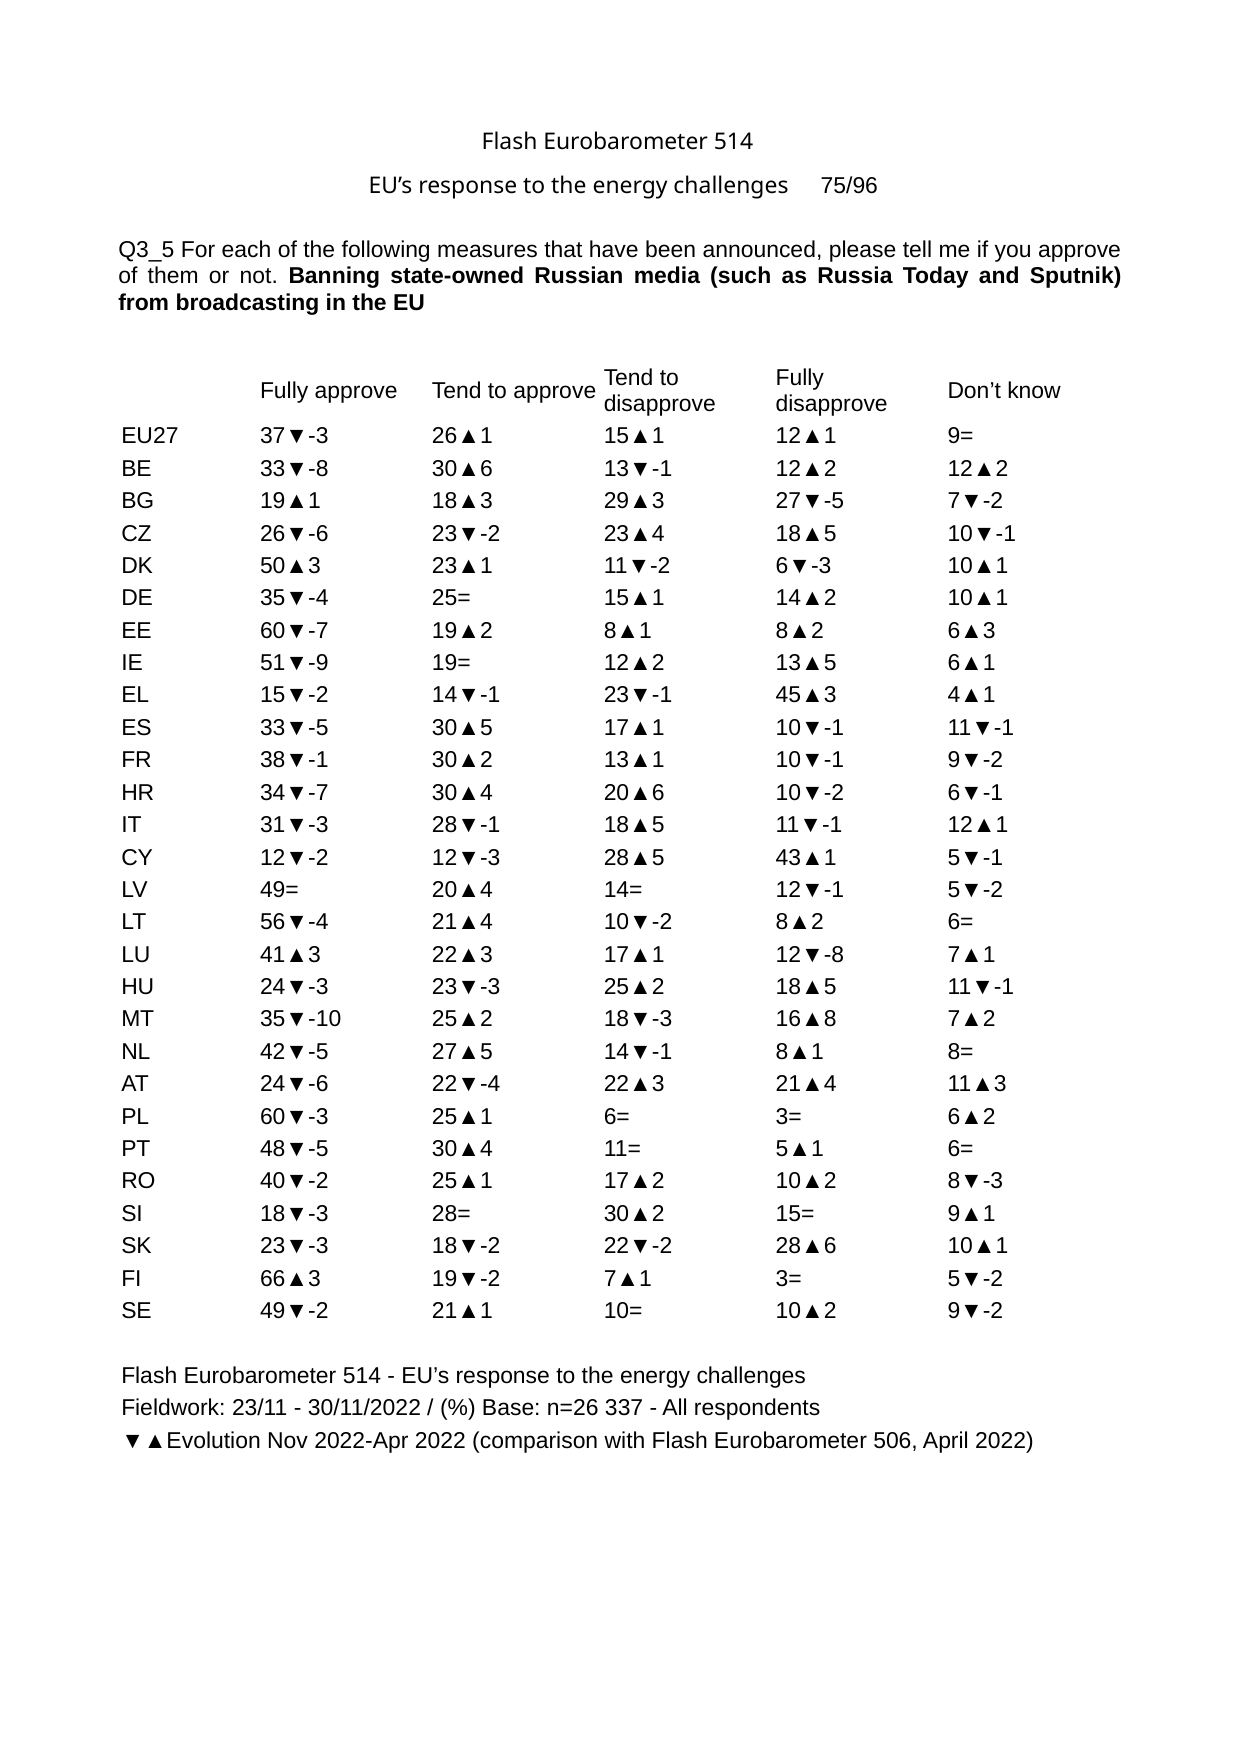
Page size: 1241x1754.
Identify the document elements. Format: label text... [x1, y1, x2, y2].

table_cell 28▲5 [601, 840, 772, 873]
table_cell 18▲5 [773, 970, 944, 1002]
table_cell RO [118, 1164, 257, 1197]
table_cell 8▲2 [773, 614, 944, 646]
table_cell MT [118, 1003, 257, 1035]
table_cell 56▼-4 [257, 905, 429, 938]
table_cell 26▲1 [429, 419, 601, 452]
table_cell SI [118, 1197, 257, 1229]
table_cell 38▼-1 [257, 743, 429, 776]
table_cell 11▼-2 [601, 549, 772, 581]
table_cell 25▲2 [601, 970, 772, 1002]
table_cell 30▲2 [601, 1197, 772, 1229]
table_cell IE [118, 646, 257, 678]
table_cell 49= [257, 873, 429, 905]
table_cell 6▼-1 [944, 776, 1116, 808]
table_cell 10▼-2 [773, 776, 944, 808]
table_cell CY [118, 840, 257, 873]
table_cell 18▲3 [429, 484, 601, 516]
table_cell 9▲1 [944, 1197, 1116, 1229]
table_cell 18▲5 [773, 516, 944, 549]
table_cell 23▼-1 [601, 679, 772, 711]
table_cell 8▲2 [773, 905, 944, 938]
table_cell 19▼-2 [429, 1262, 601, 1294]
table_cell 10▲2 [773, 1164, 944, 1197]
table_cell 17▲2 [601, 1164, 772, 1197]
table_cell 21▲4 [429, 905, 601, 938]
table_cell 25▲2 [429, 1003, 601, 1035]
table_cell 8= [944, 1035, 1116, 1067]
table_header Tend to disapprove [601, 361, 772, 419]
table_cell EL [118, 679, 257, 711]
table_cell 6▲1 [944, 646, 1116, 678]
table_cell 9▼-2 [944, 743, 1116, 776]
table_cell 33▼-5 [257, 711, 429, 743]
table_cell 10▲1 [944, 581, 1116, 614]
table_cell 21▲1 [429, 1294, 601, 1326]
table_cell [118, 1326, 257, 1359]
table_cell 28▲6 [773, 1229, 944, 1262]
table_cell 13▲5 [773, 646, 944, 678]
table_cell 30▲5 [429, 711, 601, 743]
table_cell 19▲1 [257, 484, 429, 516]
table_cell 30▲6 [429, 452, 601, 484]
table_cell LU [118, 938, 257, 970]
table_cell 19= [429, 646, 601, 678]
table_cell [944, 1326, 1116, 1359]
table_cell 3= [773, 1100, 944, 1132]
table_cell 20▲6 [601, 776, 772, 808]
table_cell 15▲1 [601, 419, 772, 452]
table_cell 14▲2 [773, 581, 944, 614]
table_cell 35▼-4 [257, 581, 429, 614]
table_cell 6= [601, 1100, 772, 1132]
table_cell 22▲3 [429, 938, 601, 970]
table_cell 4▲1 [944, 679, 1116, 711]
table_cell 66▲3 [257, 1262, 429, 1294]
table_cell 7▲1 [944, 938, 1116, 970]
table_cell 25▲1 [429, 1100, 601, 1132]
table_cell 7▲1 [601, 1262, 772, 1294]
table_cell 22▲3 [601, 1067, 772, 1099]
table_cell 11▲3 [944, 1067, 1116, 1099]
table_cell 9= [944, 419, 1116, 452]
table_cell 13▼-1 [601, 452, 772, 484]
table_cell 15▲1 [601, 581, 772, 614]
table_header [118, 361, 257, 419]
table_cell 12▲1 [944, 808, 1116, 840]
table_cell 9▼-2 [944, 1294, 1116, 1326]
table_cell 18▼-3 [601, 1003, 772, 1035]
table_cell 18▲5 [601, 808, 772, 840]
table_cell 27▲5 [429, 1035, 601, 1067]
table_cell HU [118, 970, 257, 1002]
table_cell 18▼-3 [257, 1197, 429, 1229]
table_cell 17▲1 [601, 938, 772, 970]
table_cell [257, 1326, 429, 1359]
table_cell 42▼-5 [257, 1035, 429, 1067]
table_cell 11= [601, 1132, 772, 1164]
table_cell 16▲8 [773, 1003, 944, 1035]
table_cell 15▼-2 [257, 679, 429, 711]
table_cell Fieldwork: 23/11 - 30/11/2022 / (%) Base: n=26 337 - All respondents [118, 1391, 1116, 1423]
table_cell 12▼-2 [257, 840, 429, 873]
table_cell 12▲2 [944, 452, 1116, 484]
table_cell 60▼-3 [257, 1100, 429, 1132]
table_cell 24▼-3 [257, 970, 429, 1002]
table_cell 19▲2 [429, 614, 601, 646]
table_cell 11▼-1 [944, 711, 1116, 743]
table_cell 5▲1 [773, 1132, 944, 1164]
table_cell 60▼-7 [257, 614, 429, 646]
text Q3_5 For each of the following measures that have been announced, please tell me if you approve of them or not. Banning state-owned Russian media (such as Russia Today and Sputnik) from broadcasting in the EU [118, 236, 1122, 315]
table_cell 41▲3 [257, 938, 429, 970]
table_cell PL [118, 1100, 257, 1132]
table_header Tend to approve [429, 361, 601, 419]
table_cell 30▲4 [429, 1132, 601, 1164]
table_cell CZ [118, 516, 257, 549]
table_cell 10▼-2 [601, 905, 772, 938]
table_cell EU27 [118, 419, 257, 452]
table_cell 34▼-7 [257, 776, 429, 808]
table_cell DK [118, 549, 257, 581]
table_cell EE [118, 614, 257, 646]
table_cell 8▲1 [773, 1035, 944, 1067]
table_cell 12▼-1 [773, 873, 944, 905]
table_header Fully approve [257, 361, 429, 419]
table_cell 21▲4 [773, 1067, 944, 1099]
table_cell 6= [944, 905, 1116, 938]
table_cell 10= [601, 1294, 772, 1326]
table_cell 7▼-2 [944, 484, 1116, 516]
table_cell 23▲4 [601, 516, 772, 549]
table_cell 30▲2 [429, 743, 601, 776]
table_cell PT [118, 1132, 257, 1164]
table_cell 8▲1 [601, 614, 772, 646]
table_cell 7▲2 [944, 1003, 1116, 1035]
table_cell 6▲3 [944, 614, 1116, 646]
table_cell LT [118, 905, 257, 938]
table_cell 13▲1 [601, 743, 772, 776]
table_header Don’t know [944, 361, 1116, 419]
table_cell FI [118, 1262, 257, 1294]
table_cell 30▲4 [429, 776, 601, 808]
table_cell 10▼-1 [773, 743, 944, 776]
table_cell BE [118, 452, 257, 484]
table_cell 23▼-2 [429, 516, 601, 549]
table_cell LV [118, 873, 257, 905]
table_cell 24▼-6 [257, 1067, 429, 1099]
table_cell 28▼-1 [429, 808, 601, 840]
table_cell 15= [773, 1197, 944, 1229]
table_cell HR [118, 776, 257, 808]
table_cell 14▼-1 [429, 679, 601, 711]
table_cell BG [118, 484, 257, 516]
table_cell 26▼-6 [257, 516, 429, 549]
table_cell 12▲1 [773, 419, 944, 452]
table_cell 5▼-1 [944, 840, 1116, 873]
table_cell 6▲2 [944, 1100, 1116, 1132]
table_cell AT [118, 1067, 257, 1099]
table_cell 45▲3 [773, 679, 944, 711]
table_cell 12▲2 [773, 452, 944, 484]
table_cell 18▼-2 [429, 1229, 601, 1262]
table_cell SE [118, 1294, 257, 1326]
table_cell 33▼-8 [257, 452, 429, 484]
table_cell 14= [601, 873, 772, 905]
table_cell 12▼-8 [773, 938, 944, 970]
table_cell 28= [429, 1197, 601, 1229]
table_cell 12▲2 [601, 646, 772, 678]
table_cell 6▼-3 [773, 549, 944, 581]
table_cell SK [118, 1229, 257, 1262]
table_cell 20▲4 [429, 873, 601, 905]
table_cell 5▼-2 [944, 1262, 1116, 1294]
table_cell 10▼-1 [773, 711, 944, 743]
table_cell ▼▲Evolution Nov 2022-Apr 2022 (comparison with Flash Eurobarometer 506, April 2022) [118, 1424, 1116, 1456]
table_cell [601, 1326, 772, 1359]
table_cell 8▼-3 [944, 1164, 1116, 1197]
table_cell 23▼-3 [257, 1229, 429, 1262]
table_cell 17▲1 [601, 711, 772, 743]
table_cell 25= [429, 581, 601, 614]
table_cell DE [118, 581, 257, 614]
table_cell 10▲2 [773, 1294, 944, 1326]
table_cell 48▼-5 [257, 1132, 429, 1164]
table_cell 10▲1 [944, 1229, 1116, 1262]
table_cell 51▼-9 [257, 646, 429, 678]
table_cell 25▲1 [429, 1164, 601, 1197]
table_cell IT [118, 808, 257, 840]
table_header Fully disapprove [773, 361, 944, 419]
table_cell 23▼-3 [429, 970, 601, 1002]
table_cell 11▼-1 [773, 808, 944, 840]
table_cell 3= [773, 1262, 944, 1294]
table_cell [429, 1326, 601, 1359]
table_cell 40▼-2 [257, 1164, 429, 1197]
table_cell ES [118, 711, 257, 743]
table_cell 29▲3 [601, 484, 772, 516]
table_cell Flash Eurobarometer 514 - EU’s response to the energy challenges [118, 1359, 1116, 1391]
table_cell 6= [944, 1132, 1116, 1164]
table_cell 43▲1 [773, 840, 944, 873]
table_cell 35▼-10 [257, 1003, 429, 1035]
table_cell 11▼-1 [944, 970, 1116, 1002]
table_cell 22▼-2 [601, 1229, 772, 1262]
table_cell 14▼-1 [601, 1035, 772, 1067]
table_cell 5▼-2 [944, 873, 1116, 905]
table_cell 50▲3 [257, 549, 429, 581]
table_cell 27▼-5 [773, 484, 944, 516]
table_cell 37▼-3 [257, 419, 429, 452]
table_cell 12▼-3 [429, 840, 601, 873]
table_cell 10▲1 [944, 549, 1116, 581]
table_cell 49▼-2 [257, 1294, 429, 1326]
table_cell FR [118, 743, 257, 776]
table_cell 31▼-3 [257, 808, 429, 840]
table_cell [773, 1326, 944, 1359]
table_cell 22▼-4 [429, 1067, 601, 1099]
table_cell 23▲1 [429, 549, 601, 581]
table_cell 10▼-1 [944, 516, 1116, 549]
table_cell NL [118, 1035, 257, 1067]
